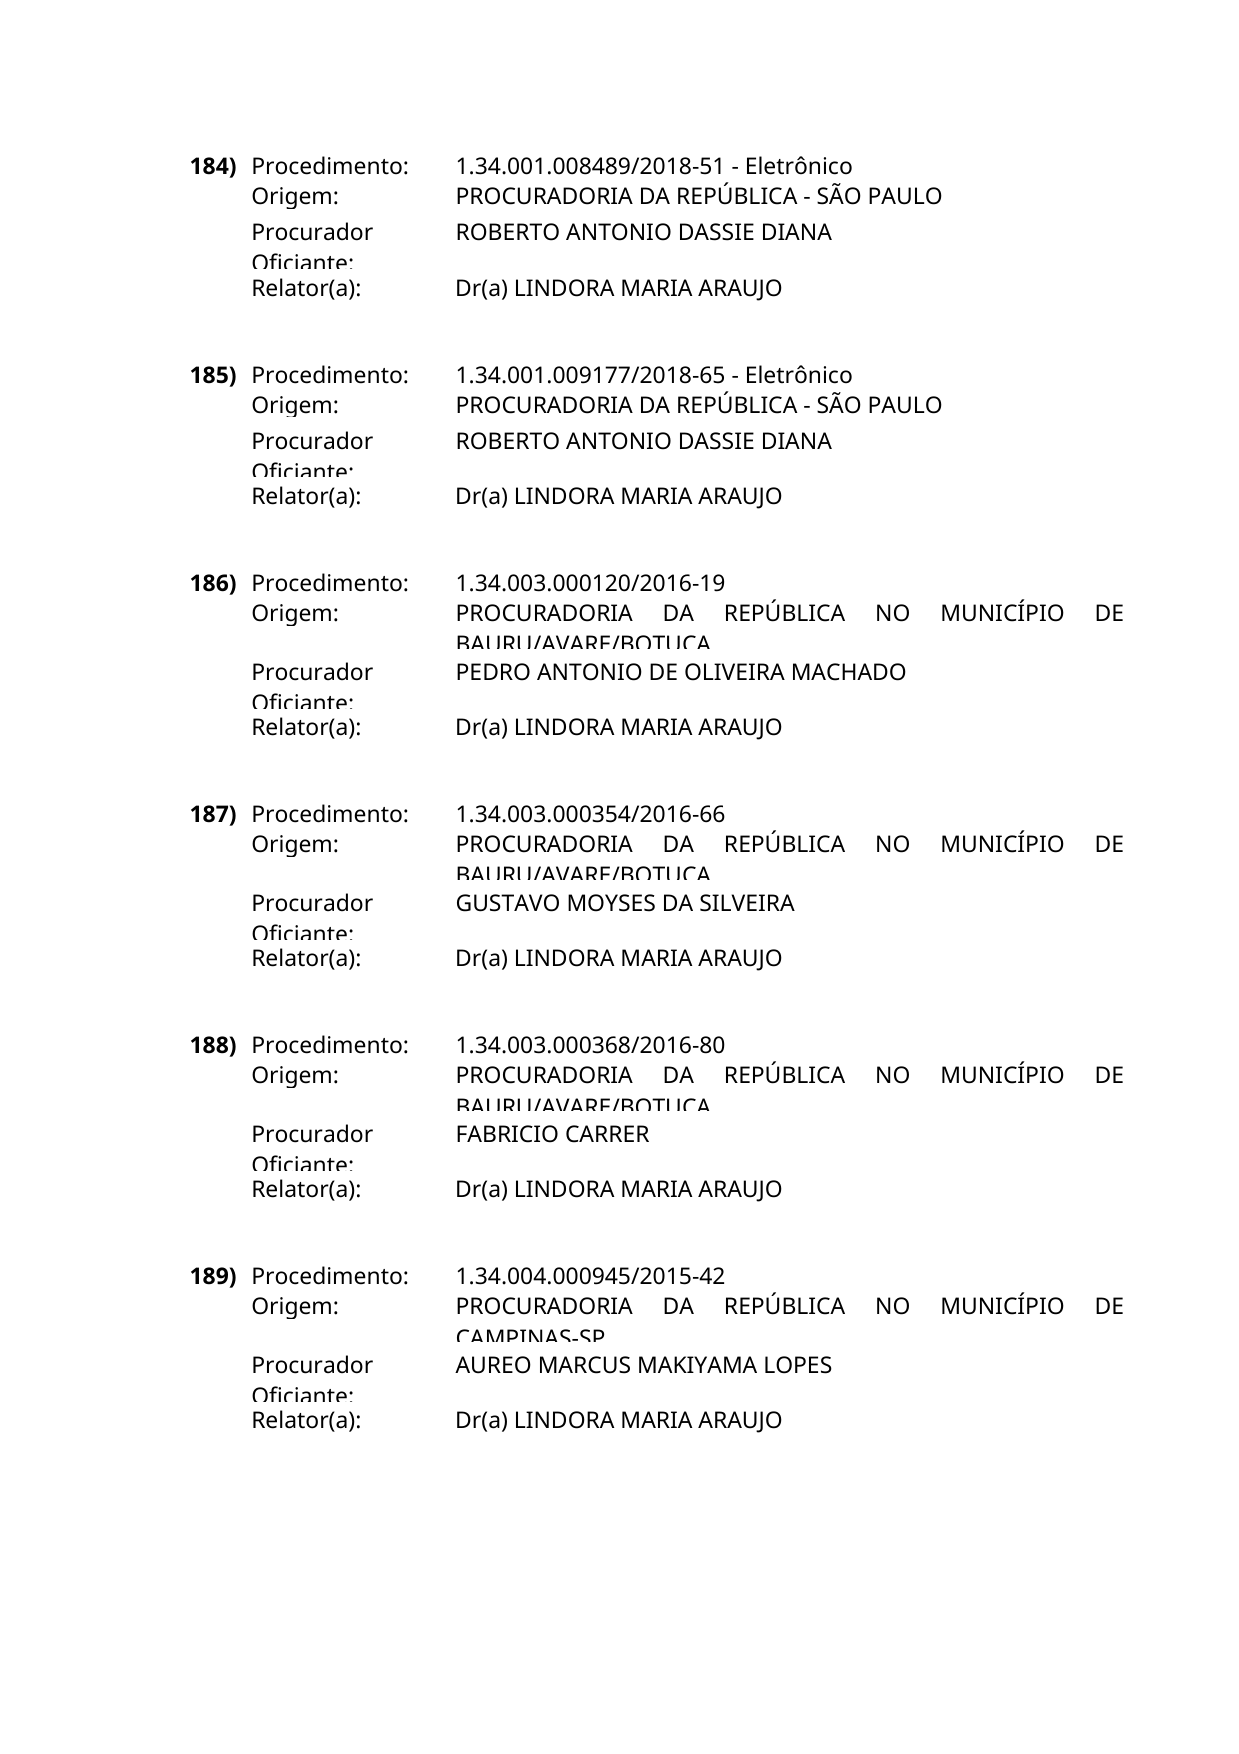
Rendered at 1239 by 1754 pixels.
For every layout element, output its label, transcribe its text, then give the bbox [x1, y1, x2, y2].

table_cell [0, 656, 189, 707]
table_cell [0, 798, 189, 827]
table_cell [1125, 711, 1239, 741]
table_cell [1125, 597, 1239, 626]
table_cell Procurador Oficiante: [251, 1118, 455, 1170]
table_cell [1125, 1029, 1239, 1058]
table_cell [0, 216, 189, 267]
table_cell 1.34.003.000354/2016-66 [455, 798, 1124, 827]
table_cell [1125, 1118, 1239, 1169]
table_cell 1.34.003.000120/2016-19 [455, 567, 1124, 596]
table_cell [1125, 1260, 1239, 1289]
table_cell PROCURADORIA DA REPÚBLICA - SÃO PAULO [455, 389, 1124, 417]
table_cell [189, 1059, 251, 1088]
table_cell [0, 180, 189, 208]
table_cell [455, 1341, 1124, 1349]
table_cell Procedimento: [251, 150, 455, 178]
table_cell [189, 857, 251, 879]
table_cell [455, 417, 1124, 424]
table_cell [0, 1203, 189, 1260]
table_cell [0, 480, 189, 510]
table_cell Origem: [251, 828, 455, 857]
table_cell PROCURADORIA DA REPÚBLICA NO MUNICÍPIO DE BAURU/AVARE/BOTUCA [455, 597, 1124, 648]
table_cell [455, 1203, 1124, 1260]
table_header Dr(a) LINDORA MARIA ARAUJO [455, 1404, 1122, 1433]
table_cell [251, 741, 455, 798]
table_cell [0, 1110, 189, 1118]
table_cell 1.34.001.008489/2018-51 - Eletrônico [455, 150, 1124, 178]
table_cell Procurador Oficiante: [251, 425, 455, 477]
table_cell [189, 1319, 251, 1341]
table_cell [251, 417, 455, 424]
table_cell 1.34.004.000945/2015-42 [455, 1260, 1124, 1289]
table_cell [0, 389, 189, 417]
table_cell [0, 887, 189, 938]
table_cell 188) [189, 1029, 251, 1058]
table_cell 189) [189, 1260, 251, 1289]
table_header [1125, 0, 1239, 150]
table_cell [189, 272, 251, 302]
table_cell [189, 302, 251, 358]
table_header Dr(a) LINDORA MARIA ARAUJO [455, 1173, 1122, 1202]
table_cell [0, 1059, 189, 1088]
table_cell [189, 741, 251, 798]
table_cell 187) [189, 798, 251, 827]
table_cell [1125, 879, 1239, 887]
table_cell [1125, 417, 1239, 424]
table_cell [0, 510, 189, 567]
table_cell [251, 1203, 455, 1260]
table_header [455, 0, 1124, 150]
table_cell [251, 1319, 455, 1341]
table_cell [189, 1118, 251, 1169]
table_cell Procurador Oficiante: [251, 656, 455, 708]
table_cell [0, 942, 189, 972]
table_header Dr(a) LINDORA MARIA ARAUJO [455, 711, 1122, 740]
table_cell [455, 1110, 1124, 1118]
table_cell [189, 887, 251, 938]
table_cell 186) [189, 567, 251, 596]
table_cell [0, 626, 189, 648]
table_cell [1125, 389, 1239, 417]
table_cell Procurador Oficiante: [251, 1349, 455, 1401]
table_cell [0, 425, 189, 476]
table_cell [251, 648, 455, 656]
table_header Relator(a): [251, 1173, 455, 1202]
table_cell 1.34.003.000368/2016-80 [455, 1029, 1124, 1058]
table_cell [0, 272, 189, 302]
table_cell Origem: [251, 597, 455, 626]
table_cell Origem: [251, 1290, 455, 1319]
table_cell [1125, 648, 1239, 656]
table_cell [1125, 480, 1239, 510]
table_cell Procedimento: [251, 798, 455, 827]
table_cell [189, 389, 251, 417]
table_cell [0, 1088, 189, 1110]
table_header Relator(a): [251, 942, 455, 971]
table_cell [1125, 887, 1239, 938]
table_header [189, 0, 251, 150]
table_cell [0, 1260, 189, 1289]
table_cell PROCURADORIA DA REPÚBLICA NO MUNICÍPIO DE BAURU/AVARE/BOTUCA [455, 1059, 1124, 1110]
table_cell [0, 1341, 189, 1349]
table_cell Origem: [251, 1059, 455, 1088]
table_cell [251, 510, 455, 567]
table_cell Origem: [251, 389, 455, 417]
table_cell PROCURADORIA DA REPÚBLICA NO MUNICÍPIO DE BAURU/AVARE/BOTUCA [455, 828, 1124, 879]
table_cell Procurador Oficiante: [251, 216, 455, 268]
table_cell [1125, 150, 1239, 178]
table_cell [1125, 798, 1239, 827]
table_cell [189, 626, 251, 648]
table_cell [189, 417, 251, 424]
table_cell [251, 302, 455, 358]
table_cell [1125, 1290, 1239, 1319]
table_cell FABRICIO CARRER [455, 1118, 1124, 1169]
table_cell [1125, 972, 1239, 1029]
table_cell [0, 741, 189, 798]
table_cell [1125, 1319, 1239, 1341]
table_cell [1125, 209, 1239, 216]
table_cell [189, 510, 251, 567]
table_header [0, 0, 189, 150]
table_cell [251, 1088, 455, 1110]
table_cell [251, 1341, 455, 1349]
table_cell [1125, 1088, 1239, 1110]
table_cell [0, 1319, 189, 1341]
table_cell [1125, 1059, 1239, 1088]
table_header [251, 0, 455, 150]
table_cell [0, 1029, 189, 1058]
table_header Dr(a) LINDORA MARIA ARAUJO [455, 272, 1122, 300]
table_cell [251, 879, 455, 887]
table_cell [0, 417, 189, 424]
table_cell [189, 597, 251, 626]
table_cell [189, 942, 251, 972]
table_cell [0, 648, 189, 656]
table_header Dr(a) LINDORA MARIA ARAUJO [455, 942, 1122, 971]
table_cell Procedimento: [251, 567, 455, 596]
table_cell [455, 972, 1124, 1029]
table_cell [0, 597, 189, 626]
table_cell [1125, 857, 1239, 879]
table_cell [0, 828, 189, 857]
table_cell [0, 879, 189, 887]
table_cell [1125, 216, 1239, 267]
table_cell ROBERTO ANTONIO DASSIE DIANA [455, 425, 1124, 476]
table_cell [1125, 359, 1239, 387]
table_cell [1125, 1404, 1239, 1434]
table_cell [1125, 1203, 1239, 1260]
table_cell Procedimento: [251, 1260, 455, 1289]
table_cell [0, 1118, 189, 1169]
table_cell [455, 209, 1124, 216]
table_cell [0, 711, 189, 741]
table_cell Procedimento: [251, 1029, 455, 1058]
table_cell [251, 1110, 455, 1118]
table_cell 184) [189, 150, 251, 178]
table_cell [455, 510, 1124, 567]
table_cell [1125, 272, 1239, 302]
table_cell [251, 857, 455, 879]
table_cell PEDRO ANTONIO DE OLIVEIRA MACHADO [455, 656, 1124, 707]
table_cell [1125, 741, 1239, 798]
table_cell [1125, 1349, 1239, 1400]
table_cell [1125, 828, 1239, 857]
table_cell [189, 711, 251, 741]
table_cell Procurador Oficiante: [251, 887, 455, 939]
table_cell 1.34.001.009177/2018-65 - Eletrônico [455, 359, 1124, 387]
table_cell [455, 879, 1124, 887]
table_cell [189, 1088, 251, 1110]
table_cell [1125, 180, 1239, 208]
table_cell [189, 879, 251, 887]
table_cell [189, 480, 251, 510]
table_cell AUREO MARCUS MAKIYAMA LOPES [455, 1349, 1124, 1400]
table_header Relator(a): [251, 480, 455, 509]
table_cell [455, 648, 1124, 656]
table_cell PROCURADORIA DA REPÚBLICA NO MUNICÍPIO DE CAMPINAS-SP [455, 1290, 1124, 1341]
table_cell [189, 1349, 251, 1400]
table_cell [189, 216, 251, 267]
table_cell [1125, 1341, 1239, 1349]
table_cell [189, 1203, 251, 1260]
table_cell [0, 567, 189, 596]
table_cell [0, 972, 189, 1029]
table_cell [0, 1349, 189, 1400]
table_cell [189, 1404, 251, 1434]
table_cell [189, 425, 251, 476]
table_cell [1125, 425, 1239, 476]
table_cell [455, 741, 1124, 798]
table_cell [251, 209, 455, 216]
table_cell [189, 1341, 251, 1349]
table_cell 185) [189, 359, 251, 387]
table_cell [1125, 510, 1239, 567]
table_cell [0, 359, 189, 387]
table_cell [189, 180, 251, 208]
table_cell [0, 1173, 189, 1203]
table_cell [189, 1173, 251, 1203]
table_cell [0, 302, 189, 358]
table_header Relator(a): [251, 711, 455, 740]
table_cell [1125, 656, 1239, 707]
table_cell [1125, 567, 1239, 596]
table_cell [251, 626, 455, 648]
table_cell [1125, 626, 1239, 648]
table_cell PROCURADORIA DA REPÚBLICA - SÃO PAULO [455, 180, 1124, 208]
table_cell [455, 302, 1124, 358]
table_cell [251, 972, 455, 1029]
table_cell [0, 1404, 189, 1434]
table_cell [189, 1110, 251, 1118]
table_cell [0, 857, 189, 879]
table_cell [1125, 1110, 1239, 1118]
table_cell [0, 209, 189, 216]
table_cell [189, 648, 251, 656]
table_cell [1125, 942, 1239, 972]
table_header Relator(a): [251, 1404, 455, 1433]
table_cell [189, 1290, 251, 1319]
table_cell GUSTAVO MOYSES DA SILVEIRA [455, 887, 1124, 938]
table_cell [0, 1290, 189, 1319]
table_cell Origem: [251, 180, 455, 208]
table_cell [189, 828, 251, 857]
table_header Relator(a): [251, 272, 455, 300]
table_cell Procedimento: [251, 359, 455, 387]
table_cell [1125, 302, 1239, 358]
table_cell ROBERTO ANTONIO DASSIE DIANA [455, 216, 1124, 267]
table_cell [189, 209, 251, 216]
table_cell [189, 972, 251, 1029]
table_cell [1125, 1173, 1239, 1203]
table_header Dr(a) LINDORA MARIA ARAUJO [455, 480, 1122, 509]
table_cell [0, 150, 189, 178]
table_cell [189, 656, 251, 707]
